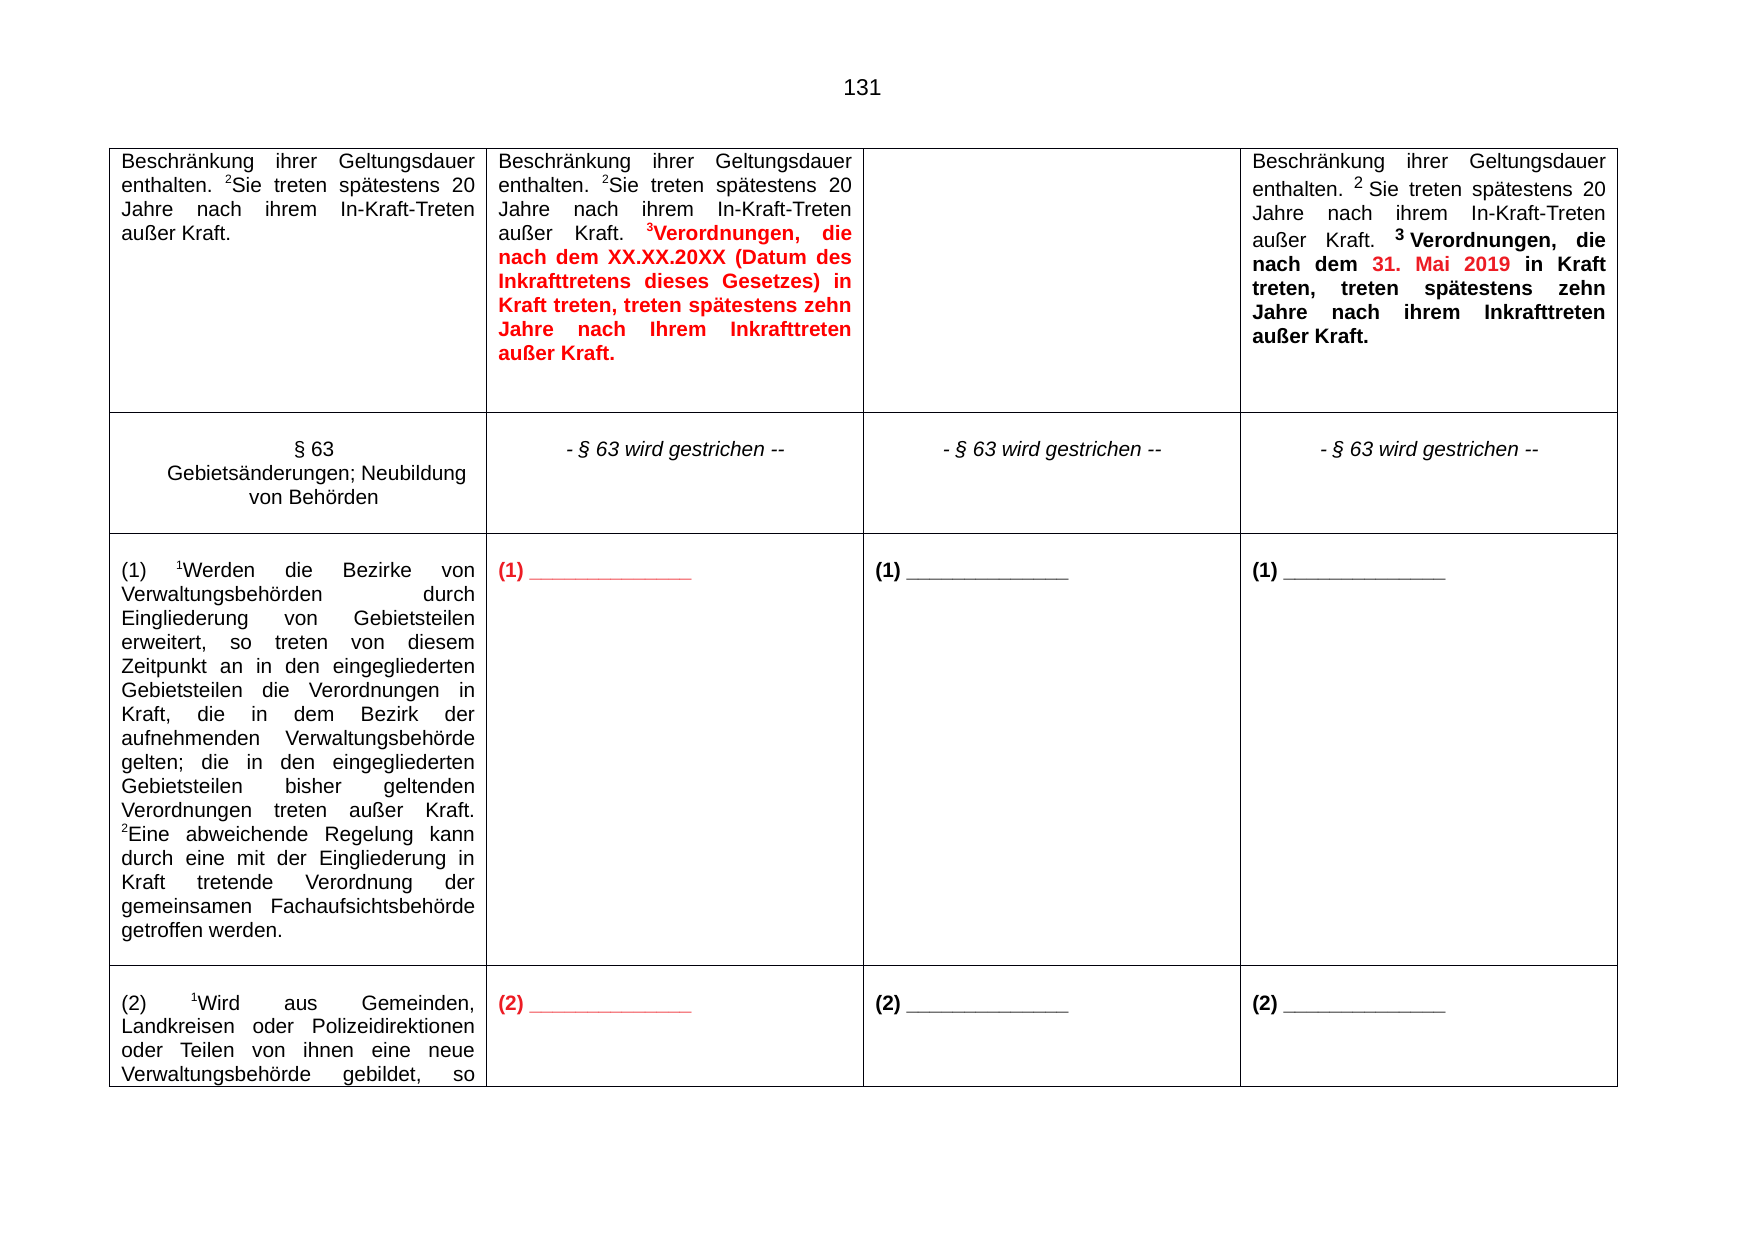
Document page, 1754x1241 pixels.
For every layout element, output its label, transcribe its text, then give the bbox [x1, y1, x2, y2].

table_cell Beschränkung ihrer Geltungsdauer enthalten. 2 Sie treten spätestens 20 Jahre nach ihrem In-Kraft-Treten außer Kraft. 3 Verordnungen, die nach dem 31. Mai 2019 in Kraft treten, treten spätestens zehn Jahre nach ihrem Inkrafttreten außer Kraft. [1241, 149, 1617, 412]
table_cell (2) 1Wird aus Gemeinden, Landkreisen oder Polizeidirektionen oder Teilen von ihnen eine neue Verwaltungsbehörde gebildet, so [110, 966, 486, 1086]
table_cell [864, 149, 1240, 412]
table_cell (1) 1Werden die Bezirke von Verwaltungsbehörden durch Eingliederung von Gebietsteilen erweitert, so treten von diesem Zeitpunkt an in den eingegliederten Gebietsteilen die Verordnungen in Kraft, die in dem Bezirk der aufnehmenden Verwaltungsbehörde gelten; die in den eingegliederten Gebietsteilen bisher geltenden Verordnungen treten außer Kraft. 2Eine abweichende Regelung kann durch eine mit der Eingliederung in Kraft tretende Verordnung der gemeinsamen Fachaufsichtsbehörde getroffen werden. [110, 534, 486, 965]
table_cell Beschränkung ihrer Geltungsdauer enthalten. 2Sie treten spätestens 20 Jahre nach ihrem In-Kraft-Treten außer Kraft. [110, 149, 486, 412]
table_cell Beschränkung ihrer Geltungsdauer enthalten. 2Sie treten spätestens 20 Jahre nach ihrem In-Kraft-Treten außer Kraft. 3Verordnungen, die nach dem XX.XX.20XX (Datum des Inkrafttretens dieses Gesetzes) in Kraft treten, treten spätestens zehn Jahre nach Ihrem Inkrafttreten außer Kraft. [487, 149, 863, 412]
table_cell - § 63 wird gestrichen -- [1241, 413, 1617, 533]
table_cell - § 63 wird gestrichen -- [864, 413, 1240, 533]
table_cell § 63 Gebietsänderungen; Neubildung von Behörden [110, 413, 486, 533]
table_cell (1) ______________ [1241, 534, 1617, 965]
table_cell - § 63 wird gestrichen -- [487, 413, 863, 533]
table_cell (2) ______________ [864, 966, 1240, 1086]
table_cell (2) ______________ [487, 966, 863, 1086]
table_cell (1) ______________ [487, 534, 863, 965]
table_cell (2) ______________ [1241, 966, 1617, 1086]
table_cell (1) ______________ [864, 534, 1240, 965]
